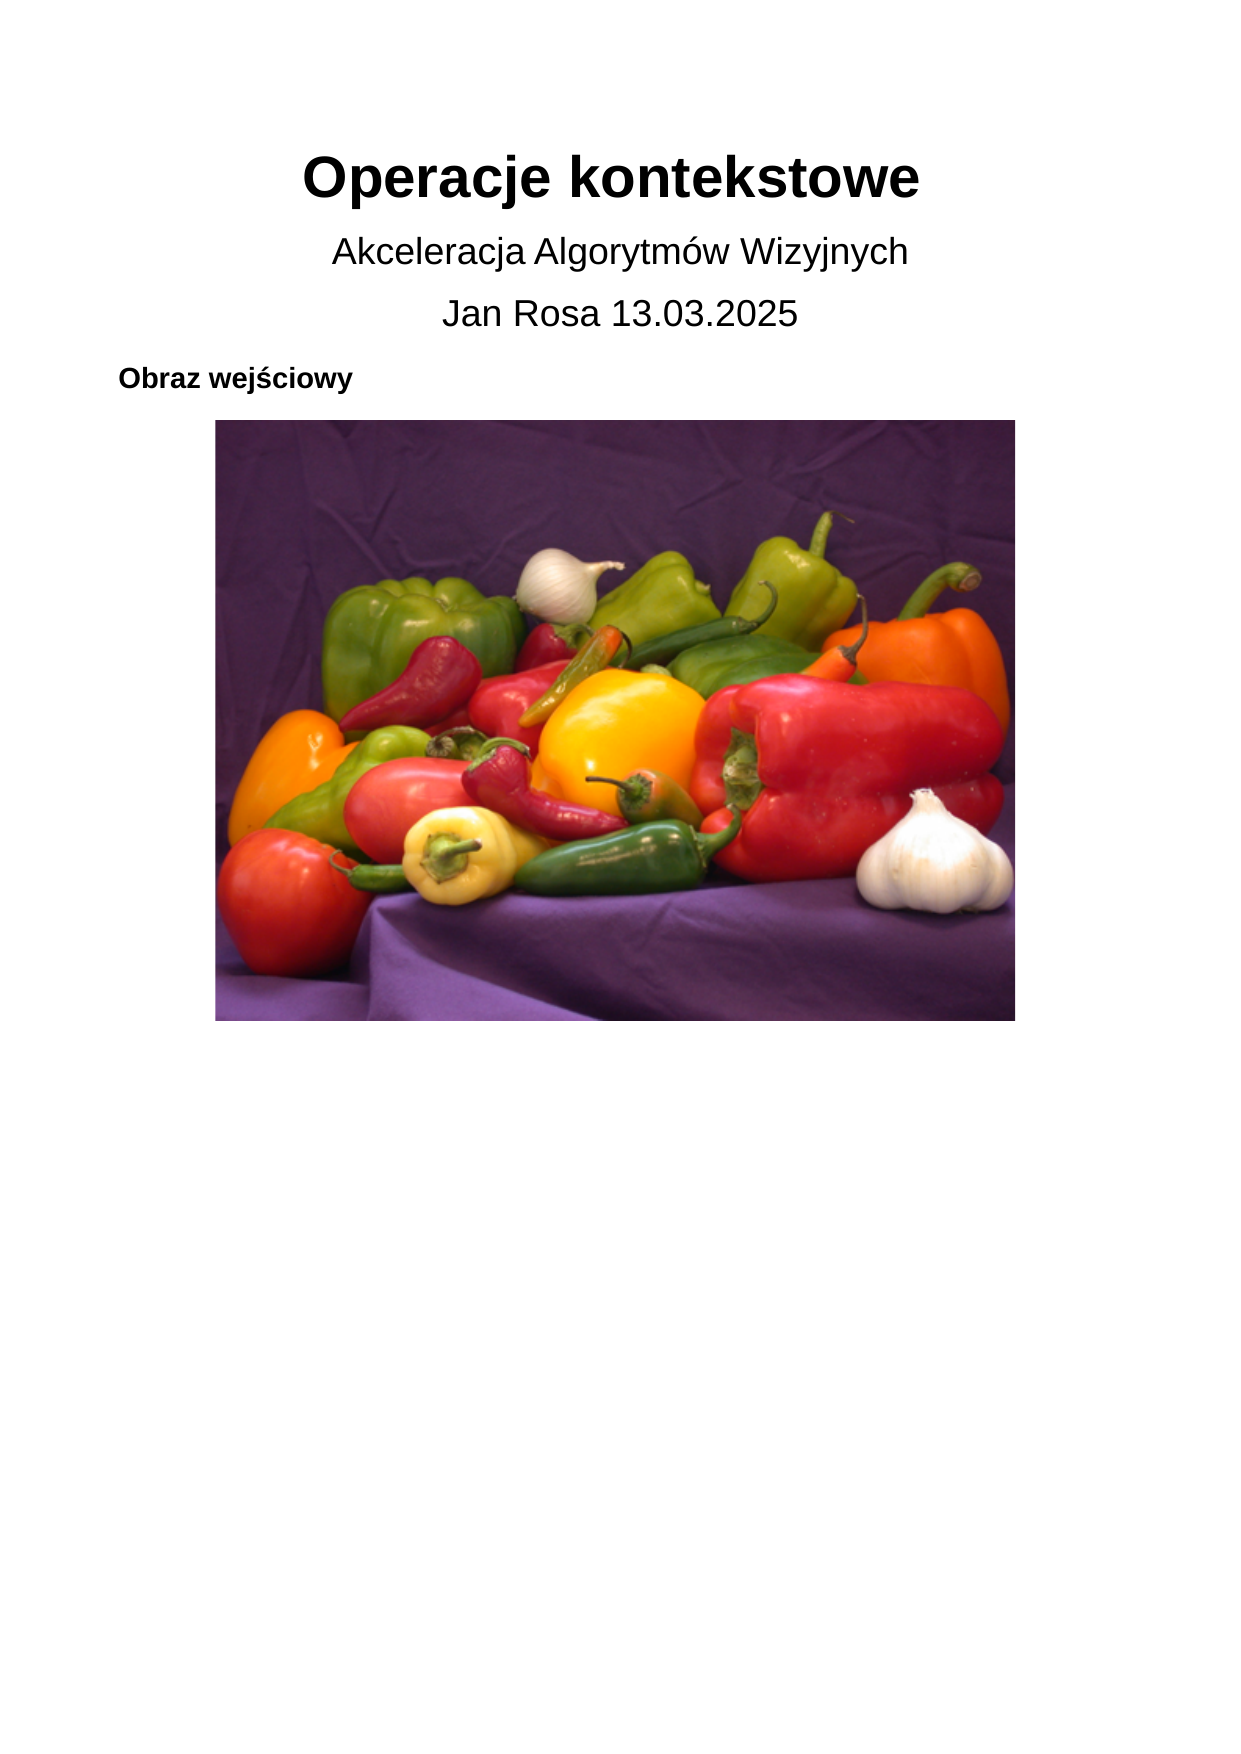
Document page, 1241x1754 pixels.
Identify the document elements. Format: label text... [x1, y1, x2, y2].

subtitle Jan Rosa 13.03.2025 [118, 291, 1122, 334]
picture [215, 420, 1016, 1021]
title Operacje kontekstowe [118, 143, 1122, 210]
subtitle Obraz wejściowy [118, 361, 1122, 394]
subtitle Akceleracja Algorytmów Wizyjnych [118, 229, 1122, 272]
